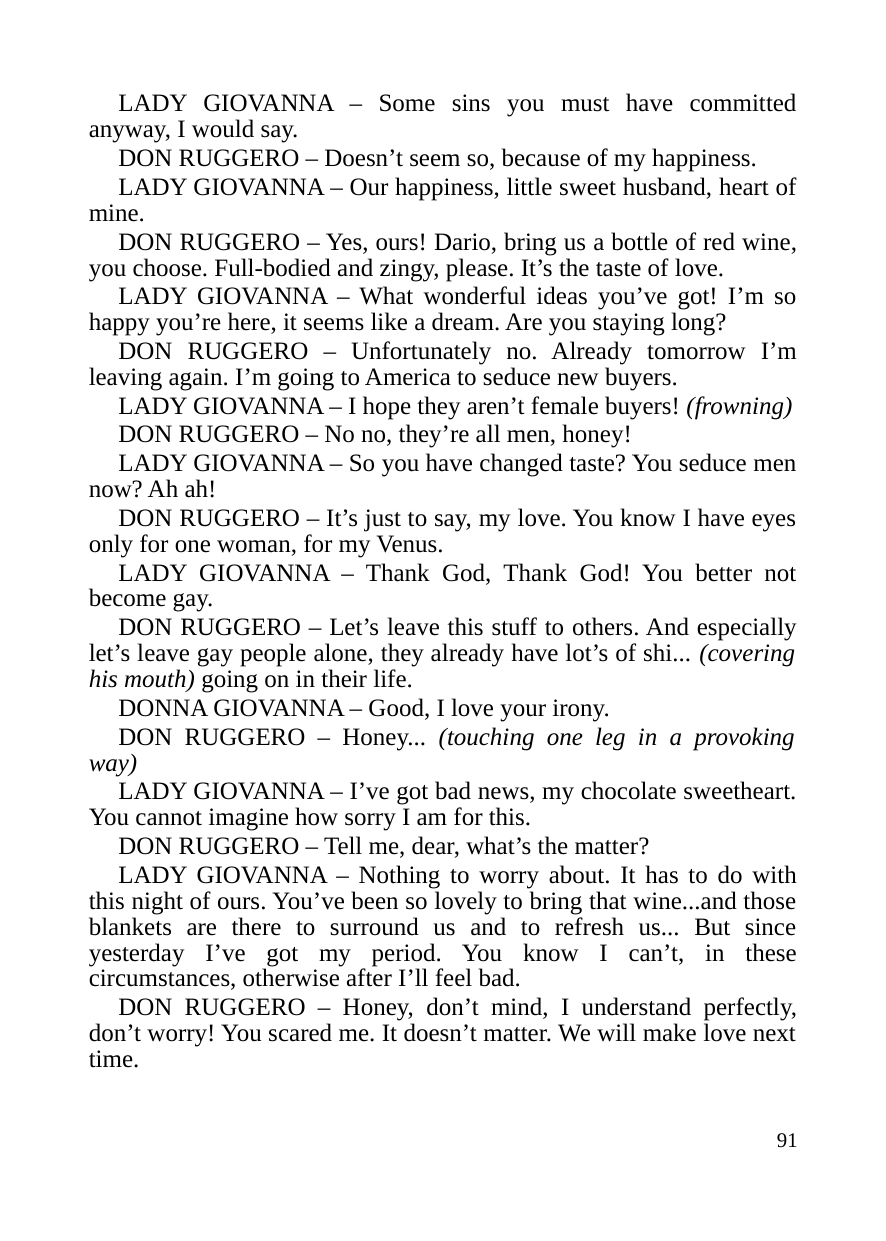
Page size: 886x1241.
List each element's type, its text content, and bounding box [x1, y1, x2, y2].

text DON RUGGERO – Tell me, dear, what’s the matter? [88, 831, 797, 860]
text LADY GIOVANNA – Thank God, Thank God! You better not become gay. [88, 558, 797, 612]
text DON RUGGERO – Let’s leave this stuff to others. And especially let’s leave gay people alone, they already have lot’s of shi... (covering his mouth) going on in their life. [88, 612, 797, 693]
text LADY GIOVANNA – Nothing to worry about. It has to do with this night of ours. You’ve been so lovely to bring that wine...and those blankets are there to surround us and to refresh us... But since yesterday I’ve got my period. You know I can’t, in these circumstances, otherwise after I’ll feel bad. [88, 860, 797, 992]
text LADY GIOVANNA – Some sins you must have committed anyway, I would say. [88, 88, 797, 143]
text LADY GIOVANNA – What wonderful ideas you’ve got! I’m so happy you’re here, it seems like a dream. Are you staying long? [88, 281, 797, 336]
text DON RUGGERO – Doesn’t seem so, because of my happiness. [88, 143, 797, 172]
text LADY GIOVANNA – I hope they aren’t female buyers! (frowning) [88, 391, 797, 419]
text DON RUGGERO – Yes, ours! Dario, bring us a bottle of red wine, you choose. Full-bodied and zingy, please. It’s the taste of love. [88, 227, 797, 281]
text LADY GIOVANNA – So you have changed taste? You seduce men now? Ah ah! [88, 448, 797, 503]
text DON RUGGERO – No no, they’re all men, honey! [88, 419, 797, 448]
text DON RUGGERO – Honey, don’t mind, I understand perfectly, don’t worry! You scared me. It doesn’t matter. We will make love next time. [88, 992, 797, 1073]
text DONNA GIOVANNA – Good, I love your irony. [88, 693, 797, 722]
text LADY GIOVANNA – I’ve got bad news, my chocolate sweetheart. You cannot imagine how sorry I am for this. [88, 776, 797, 831]
text DON RUGGERO – Honey... (touching one leg in a provoking way) [88, 722, 797, 776]
text LADY GIOVANNA – Our happiness, little sweet husband, heart of mine. [88, 172, 797, 227]
text DON RUGGERO – Unfortunately no. Already tomorrow I’m leaving again. I’m going to America to seduce new buyers. [88, 336, 797, 391]
text DON RUGGERO – It’s just to say, my love. You know I have eyes only for one woman, for my Venus. [88, 503, 797, 558]
